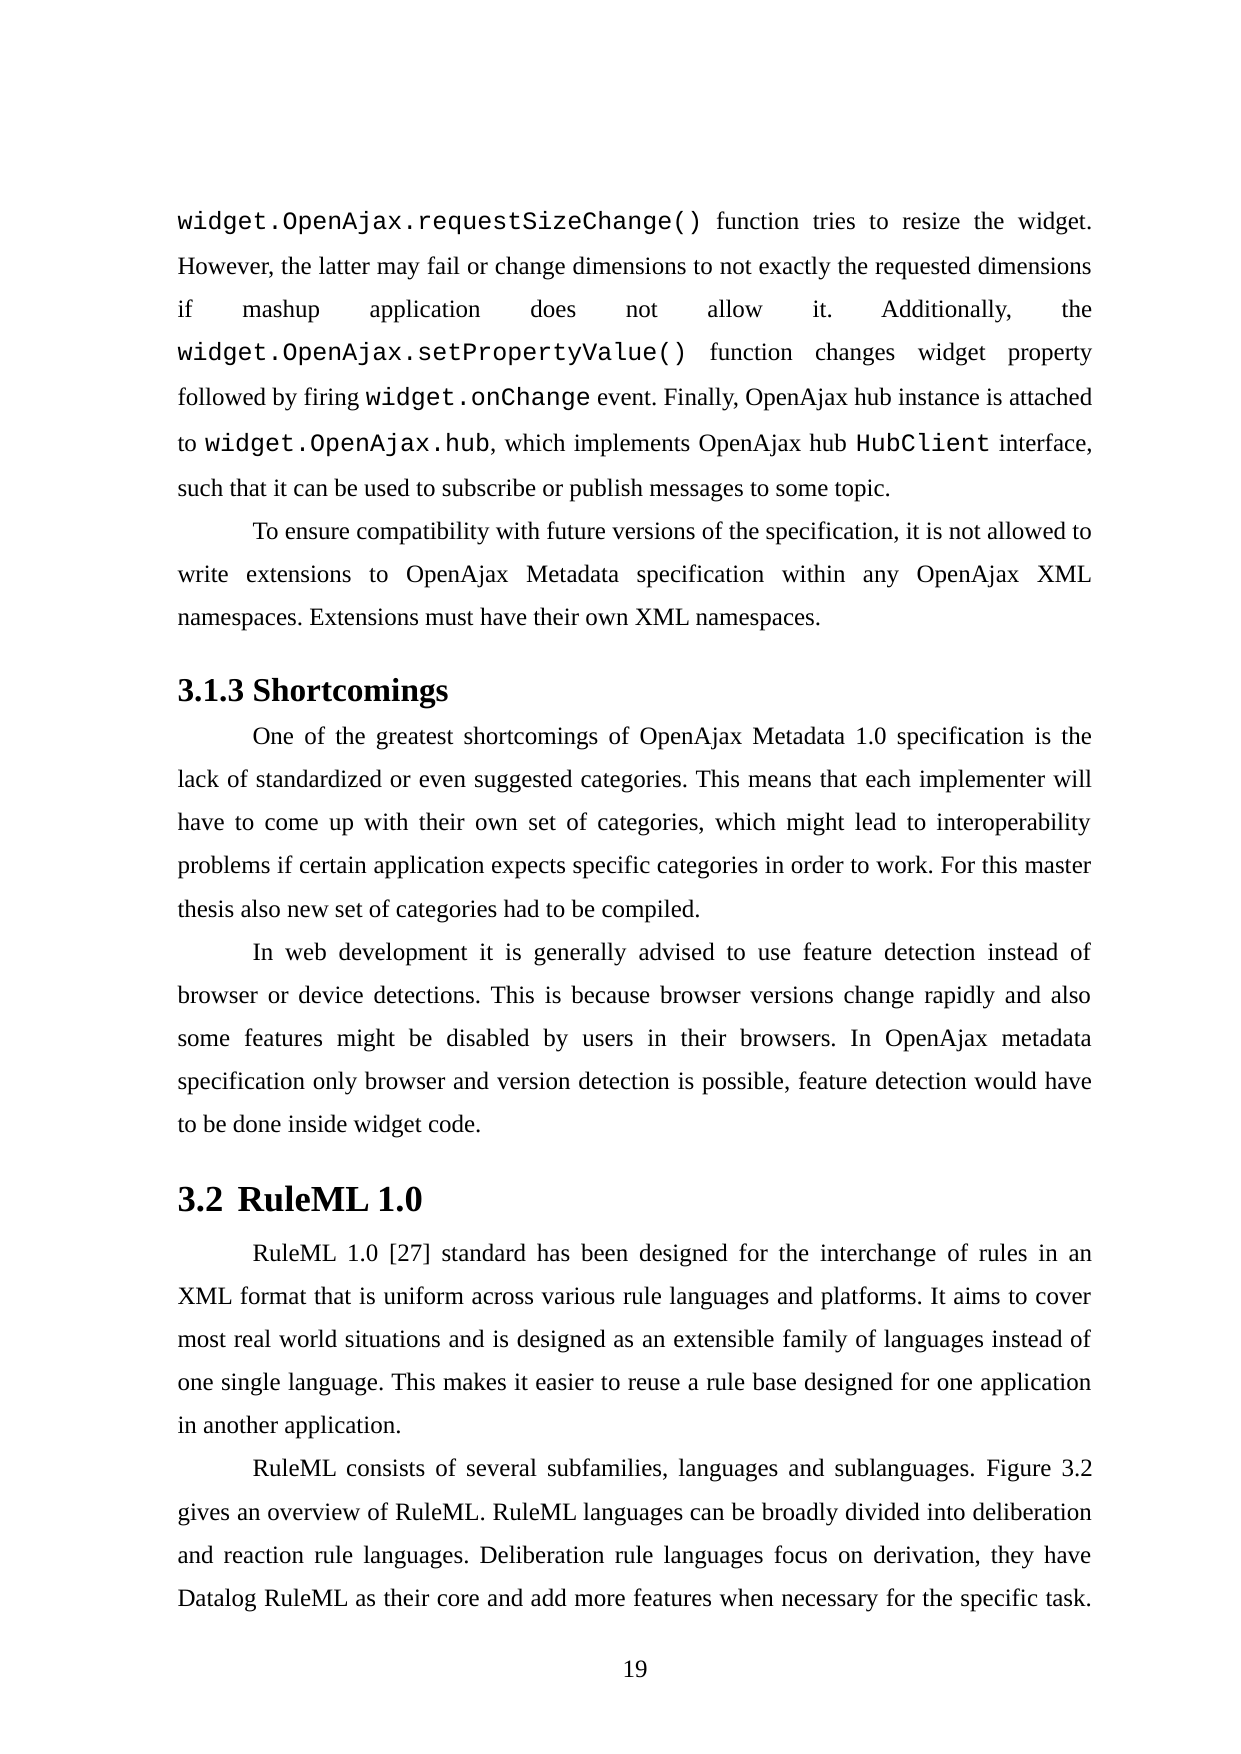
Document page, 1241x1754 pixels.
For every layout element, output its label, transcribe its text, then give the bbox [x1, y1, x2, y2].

subtitle Shortcomings [177, 670, 1093, 709]
text To ensure compatibility with future versions of the specification, it is not allowed to write extensions to OpenAjax Metadata specification within any OpenAjax XML namespaces. Extensions must have their own XML namespaces. [177, 516, 1093, 631]
text RuleML consists of several subfamilies, languages and sublanguages. Figure 3.2 gives an overview of RuleML. RuleML languages can be broadly divided into deliberation and reaction rule languages. Deliberation rule languages focus on derivation, they have Datalog RuleML as their core and add more features when necessary for the specific task. [177, 1453, 1093, 1612]
text RuleML 1.0 [27] standard has been designed for the interchange of rules in an XML format that is uniform across various rule languages and platforms. It aims to cover most real world situations and is designed as an extensible family of languages instead of one single language. This makes it easier to reuse a rule base designed for one application in another application. [177, 1238, 1093, 1439]
text widget.OpenAjax.requestSizeChange() function tries to resize the widget. However, the latter may fail or change dimensions to not exactly the requested dimensions if mashup application does not allow it. Additionally, the widget.OpenAjax.setPropertyValue() function changes widget property followed by firing widget.onChange event. Finally, OpenAjax hub instance is attached to widget.OpenAjax.hub, which implements OpenAjax hub HubClient interface, such that it can be used to subscribe or publish messages to some topic. [177, 206, 1093, 502]
text One of the greatest shortcomings of OpenAjax Metadata 1.0 specification is the lack of standardized or even suggested categories. This means that each implementer will have to come up with their own set of categories, which might lead to interoperability problems if certain application expects specific categories in order to work. For this master thesis also new set of categories had to be compiled. [177, 721, 1093, 922]
subtitle RuleML 1.0 [177, 1177, 1093, 1219]
text In web development it is generally advised to use feature detection instead of browser or device detections. This is because browser versions change rapidly and also some features might be disabled by users in their browsers. In OpenAjax metadata specification only browser and version detection is possible, feature detection would have to be done inside widget code. [177, 937, 1093, 1138]
